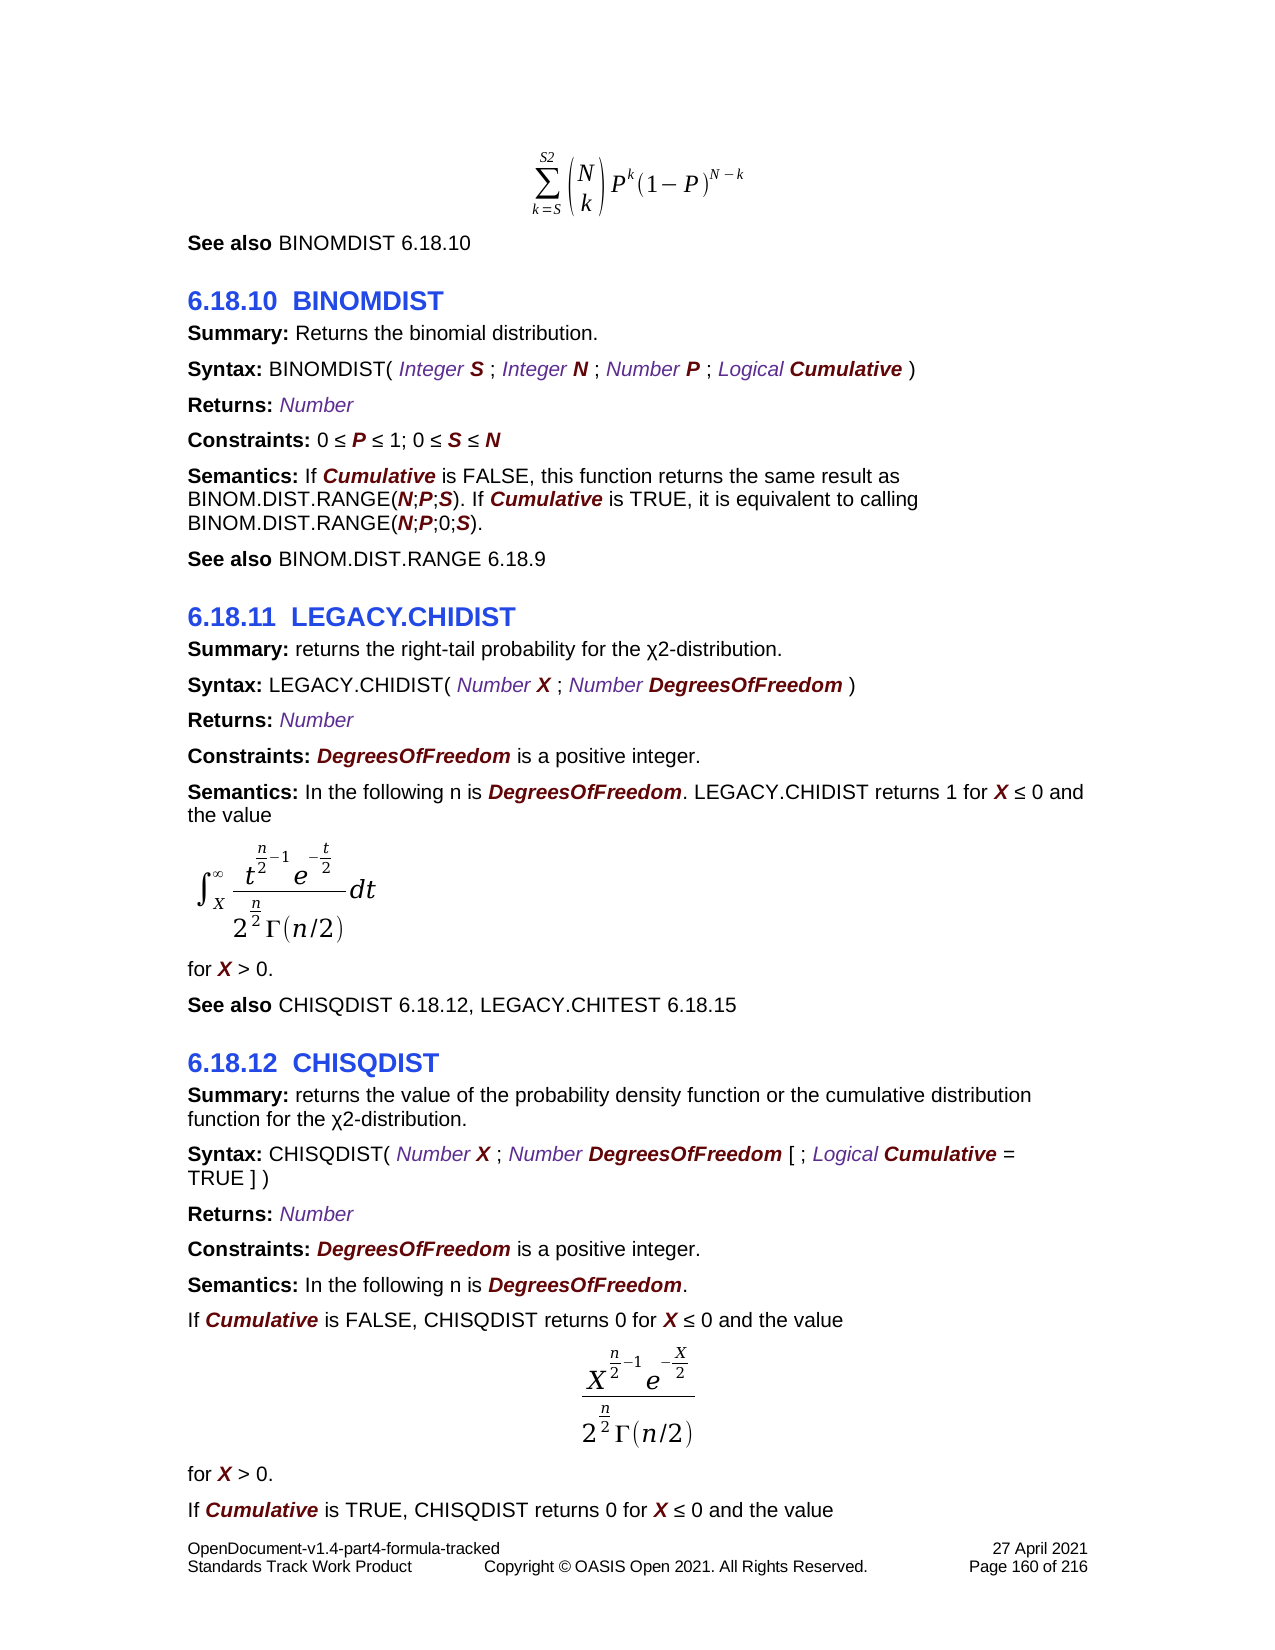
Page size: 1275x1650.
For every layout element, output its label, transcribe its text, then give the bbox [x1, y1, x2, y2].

text Returns: Number [187, 393, 1088, 417]
text If Cumulative is FALSE, CHISQDIST returns 0 for X ≤ 0 and the value [187, 1309, 1088, 1332]
text Constraints: DegreesOfFreedom is a positive integer. [187, 1238, 1088, 1261]
text Summary: returns the right-tail probability for the χ2-distribution. [187, 638, 1088, 661]
subtitle CHISQDIST [187, 1048, 1088, 1078]
text See also CHISQDIST 6.18.12, LEGACY.CHITEST 6.18.15 [187, 993, 1088, 1017]
text Returns: Number [187, 709, 1088, 732]
text Syntax: CHISQDIST( Number X ; Number DegreesOfFreedom [ ; Logical Cumulative = TRUE ] ) [187, 1143, 1088, 1190]
text for X > 0. [187, 1463, 1088, 1486]
text Semantics: In the following n is DegreesOfFreedom. LEGACY.CHIDIST returns 1 for X ≤ 0 and the value [187, 780, 1088, 827]
text See also BINOM.DIST.RANGE 6.18.9 [187, 547, 1088, 571]
text for X > 0. [187, 957, 1088, 981]
text Summary: returns the value of the probability density function or the cumulative distribution function for the χ2-distribution. [187, 1084, 1088, 1131]
subtitle BINOMDIST [187, 286, 1088, 316]
text If Cumulative is TRUE, CHISQDIST returns 0 for X ≤ 0 and the value [187, 1498, 1088, 1522]
text See also BINOMDIST 6.18.10 [187, 231, 1088, 255]
text Summary: Returns the binomial distribution. [187, 322, 1088, 345]
text Constraints: DegreesOfFreedom is a positive integer. [187, 744, 1088, 768]
text Syntax: LEGACY.CHIDIST( Number X ; Number DegreesOfFreedom ) [187, 673, 1088, 697]
text Semantics: In the following n is DegreesOfFreedom. [187, 1273, 1088, 1297]
text Returns: Number [187, 1202, 1088, 1226]
text Syntax: BINOMDIST( Integer S ; Integer N ; Number P ; Logical Cumulative ) [187, 357, 1088, 381]
text Constraints: 0 ≤ P ≤ 1; 0 ≤ S ≤ N [187, 429, 1088, 452]
subtitle LEGACY.CHIDIST [187, 602, 1088, 632]
text Semantics: If Cumulative is FALSE, this function returns the same result as BINOM.DIST.RANGE(N;P;S). If Cumulative is TRUE, it is equivalent to calling BINOM.DIST.RANGE(N;P;0;S). [187, 464, 1088, 535]
